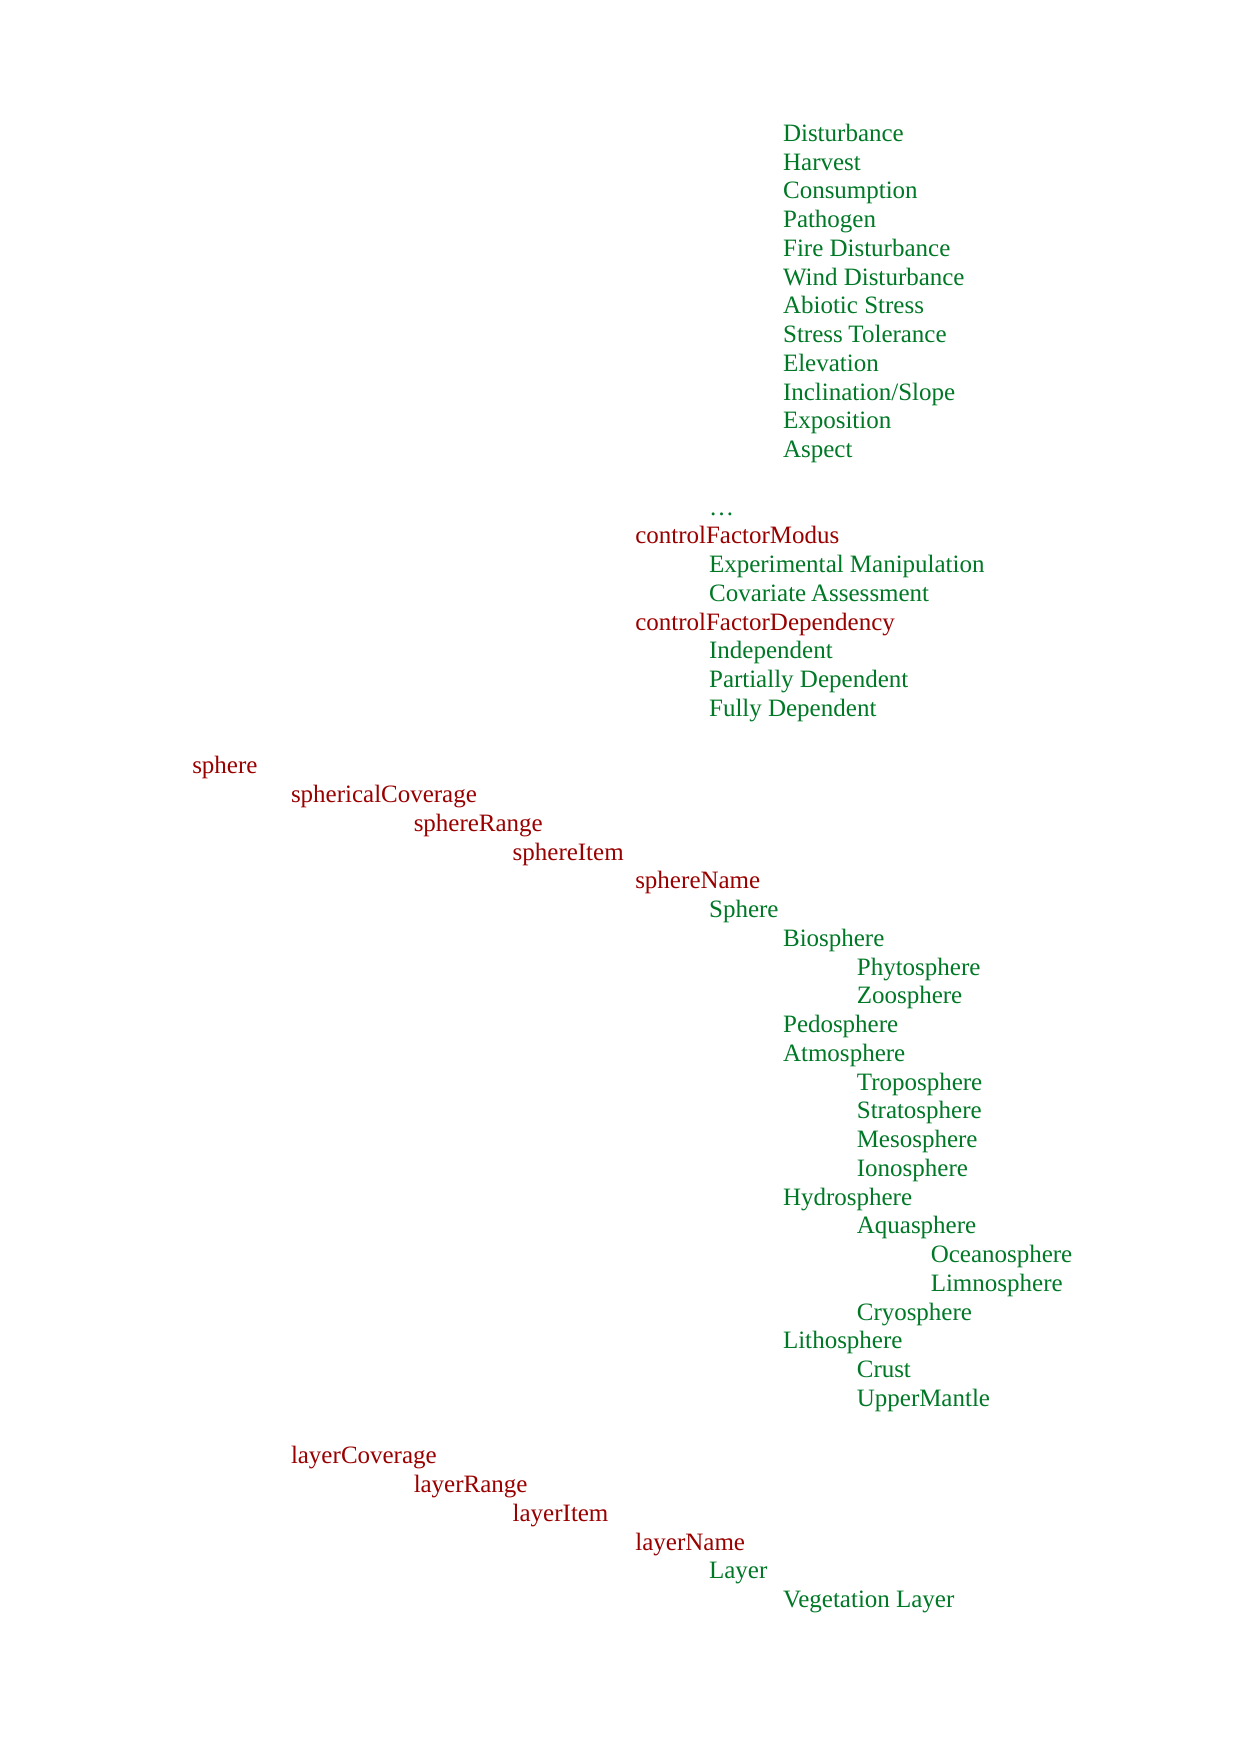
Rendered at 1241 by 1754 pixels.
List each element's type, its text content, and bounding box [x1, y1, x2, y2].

text Cryosphere [118, 1297, 1122, 1326]
text Consumption [118, 176, 1122, 204]
text Exposition [118, 406, 1122, 434]
text layerRange [118, 1469, 1122, 1498]
text layerCoverage [118, 1441, 1122, 1469]
text Stratosphere [118, 1096, 1122, 1124]
text controlFactorDependency [118, 607, 1122, 636]
text sphere [118, 751, 1122, 779]
text Partially Dependent [118, 664, 1122, 693]
text Sphere [118, 894, 1122, 923]
text Independent [118, 636, 1122, 664]
text Stress Tolerance [118, 319, 1122, 348]
text Elevation [118, 348, 1122, 377]
text Pathogen [118, 204, 1122, 233]
text Inclination/Slope [118, 377, 1122, 406]
text Biosphere [118, 923, 1122, 952]
text Harvest [118, 147, 1122, 176]
text Wind Disturbance [118, 262, 1122, 291]
text Ionosphere [118, 1153, 1122, 1182]
text Fire Disturbance [118, 233, 1122, 262]
text sphericalCoverage [118, 779, 1122, 808]
text Phytosphere [118, 952, 1122, 981]
text Covariate Assessment [118, 578, 1122, 607]
text layerItem [118, 1498, 1122, 1527]
text Limnosphere [118, 1268, 1122, 1297]
text Oceanosphere [118, 1239, 1122, 1268]
text controlFactorModus [118, 521, 1122, 549]
text Disturbance [118, 118, 1122, 147]
text Troposphere [118, 1067, 1122, 1096]
text Crust [118, 1354, 1122, 1383]
text Atmosphere [118, 1038, 1122, 1067]
text sphereItem [118, 837, 1122, 866]
text Aquasphere [118, 1211, 1122, 1239]
text Lithosphere [118, 1326, 1122, 1354]
text Hydrosphere [118, 1182, 1122, 1211]
text sphereRange [118, 808, 1122, 837]
text UpperMantle [118, 1383, 1122, 1412]
text sphereName [118, 866, 1122, 894]
text Fully Dependent [118, 693, 1122, 722]
text Zoosphere [118, 981, 1122, 1009]
text layerName Layer [118, 1527, 1122, 1584]
text Aspect [118, 434, 1122, 463]
text Pedosphere [118, 1009, 1122, 1038]
text Vegetation Layer [118, 1584, 1122, 1613]
text … [118, 492, 1122, 521]
text Abiotic Stress [118, 291, 1122, 319]
text Mesosphere [118, 1124, 1122, 1153]
text Experimental Manipulation [118, 549, 1122, 578]
